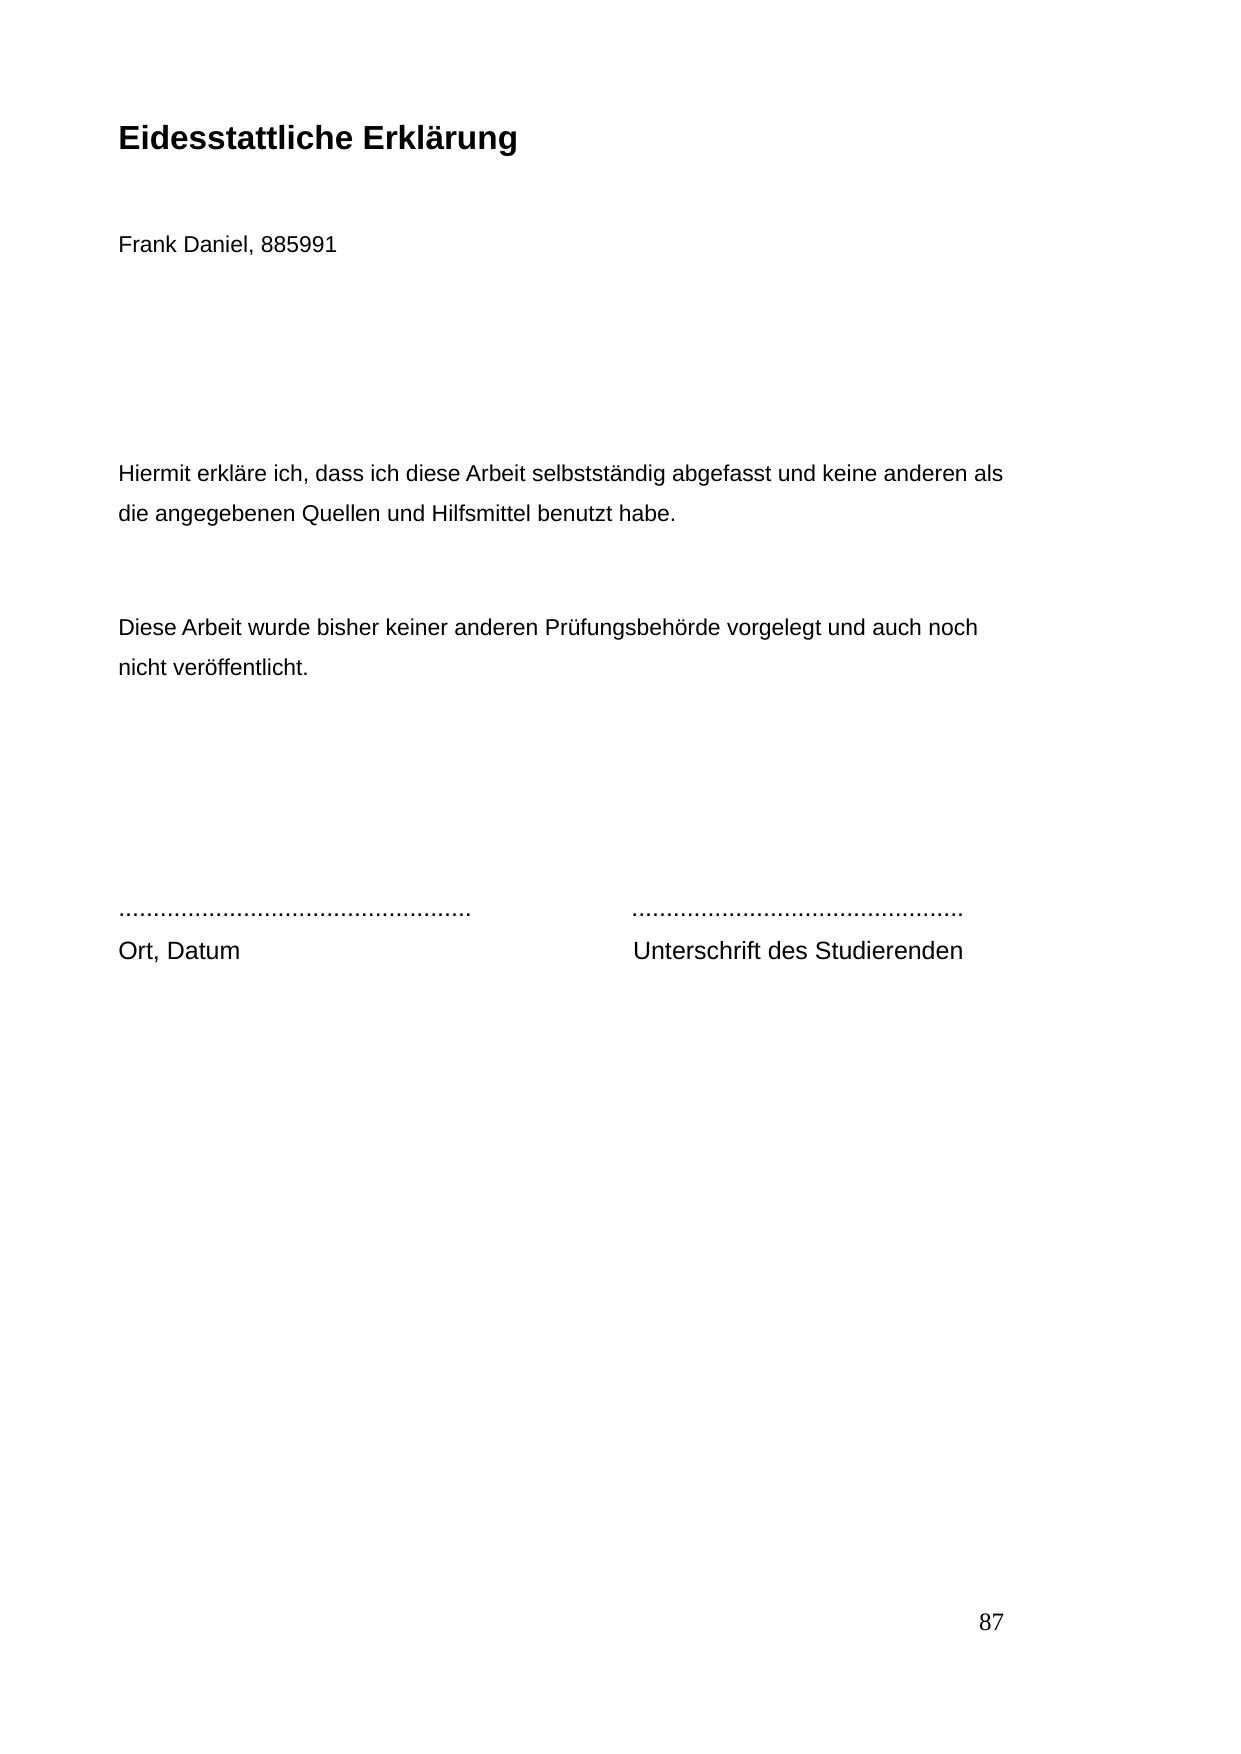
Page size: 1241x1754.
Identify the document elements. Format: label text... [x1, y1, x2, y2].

text Eidesstattliche Erklärung [118, 118, 1004, 157]
text ................................................... ................................................ Ort, Datum Unterschrift des Studierenden [118, 893, 1004, 965]
text Hiermit erkläre ich, dass ich diese Arbeit selbstständig abgefasst und keine anderen als die angegebenen Quellen und Hilfsmittel benutzt habe. [118, 460, 1004, 526]
text Diese Arbeit wurde bisher keiner anderen Prüfungsbehörde vorgelegt und auch noch nicht veröffentlicht. [118, 614, 1004, 680]
text Frank Daniel, 885991 [118, 231, 1004, 258]
